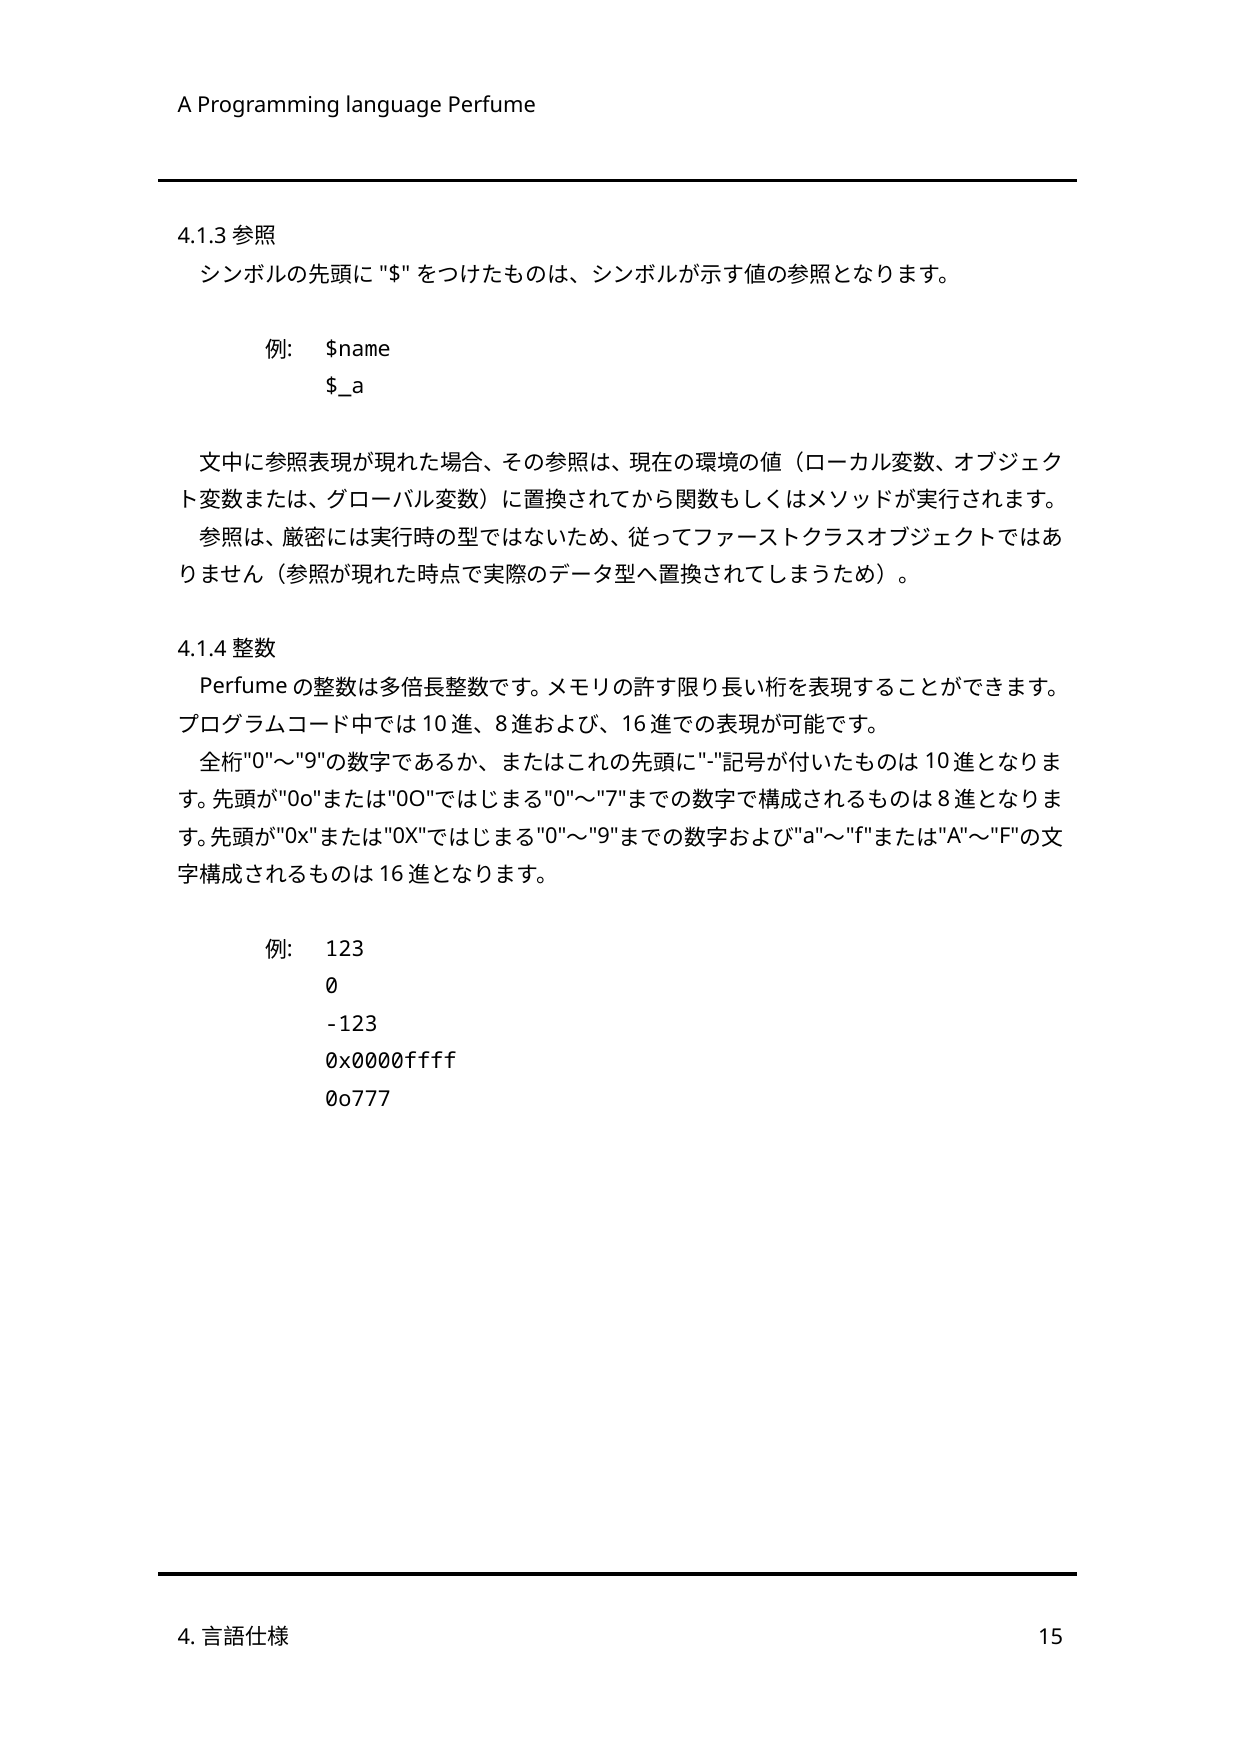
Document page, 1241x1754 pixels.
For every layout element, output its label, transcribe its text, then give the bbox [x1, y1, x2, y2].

text シンボルの先頭に "$" をつけたものは、シンボルが示す値の参照となります。 [177, 254, 1063, 292]
text Perfumeの整数は多倍長整数です。メモリの許す限り長い桁を表現することができます。プログラムコード中では10進、8進および、16進での表現が可能です。 [177, 667, 1063, 742]
subtitle 4.1.4 整数 [177, 629, 1063, 667]
text 例: 123 [177, 929, 1063, 967]
text 例: $name [177, 329, 1063, 367]
text 参照は、厳密には実行時の型ではないため、従ってファーストクラスオブジェクトではありません（参照が現れた時点で実際のデータ型へ置換されてしまうため）。 [177, 517, 1063, 592]
subtitle 4.1.3 参照 [177, 217, 1063, 254]
text 0o777 [177, 1079, 1063, 1117]
text $_a [177, 367, 1063, 404]
text 0x0000ffff [177, 1042, 1063, 1079]
text 全桁"0"～"9"の数字であるか、またはこれの先頭に"‐"記号が付いたものは10進となります。先頭が"0o"または"0O"ではじまる"0"～"7"までの数字で構成されるものは8進となります。先頭が"0x"または"0X"ではじまる"0"～"9"までの数字および"a"～"f"または"A"～"F"の文字構成されるものは16進となります。 [177, 742, 1063, 892]
text -123 [177, 1004, 1063, 1042]
text 0 [177, 967, 1063, 1004]
text 文中に参照表現が現れた場合、その参照は、現在の環境の値（ローカル変数、オブジェクト変数または、グローバル変数）に置換されてから関数もしくはメソッドが実行されます。 [177, 442, 1063, 517]
